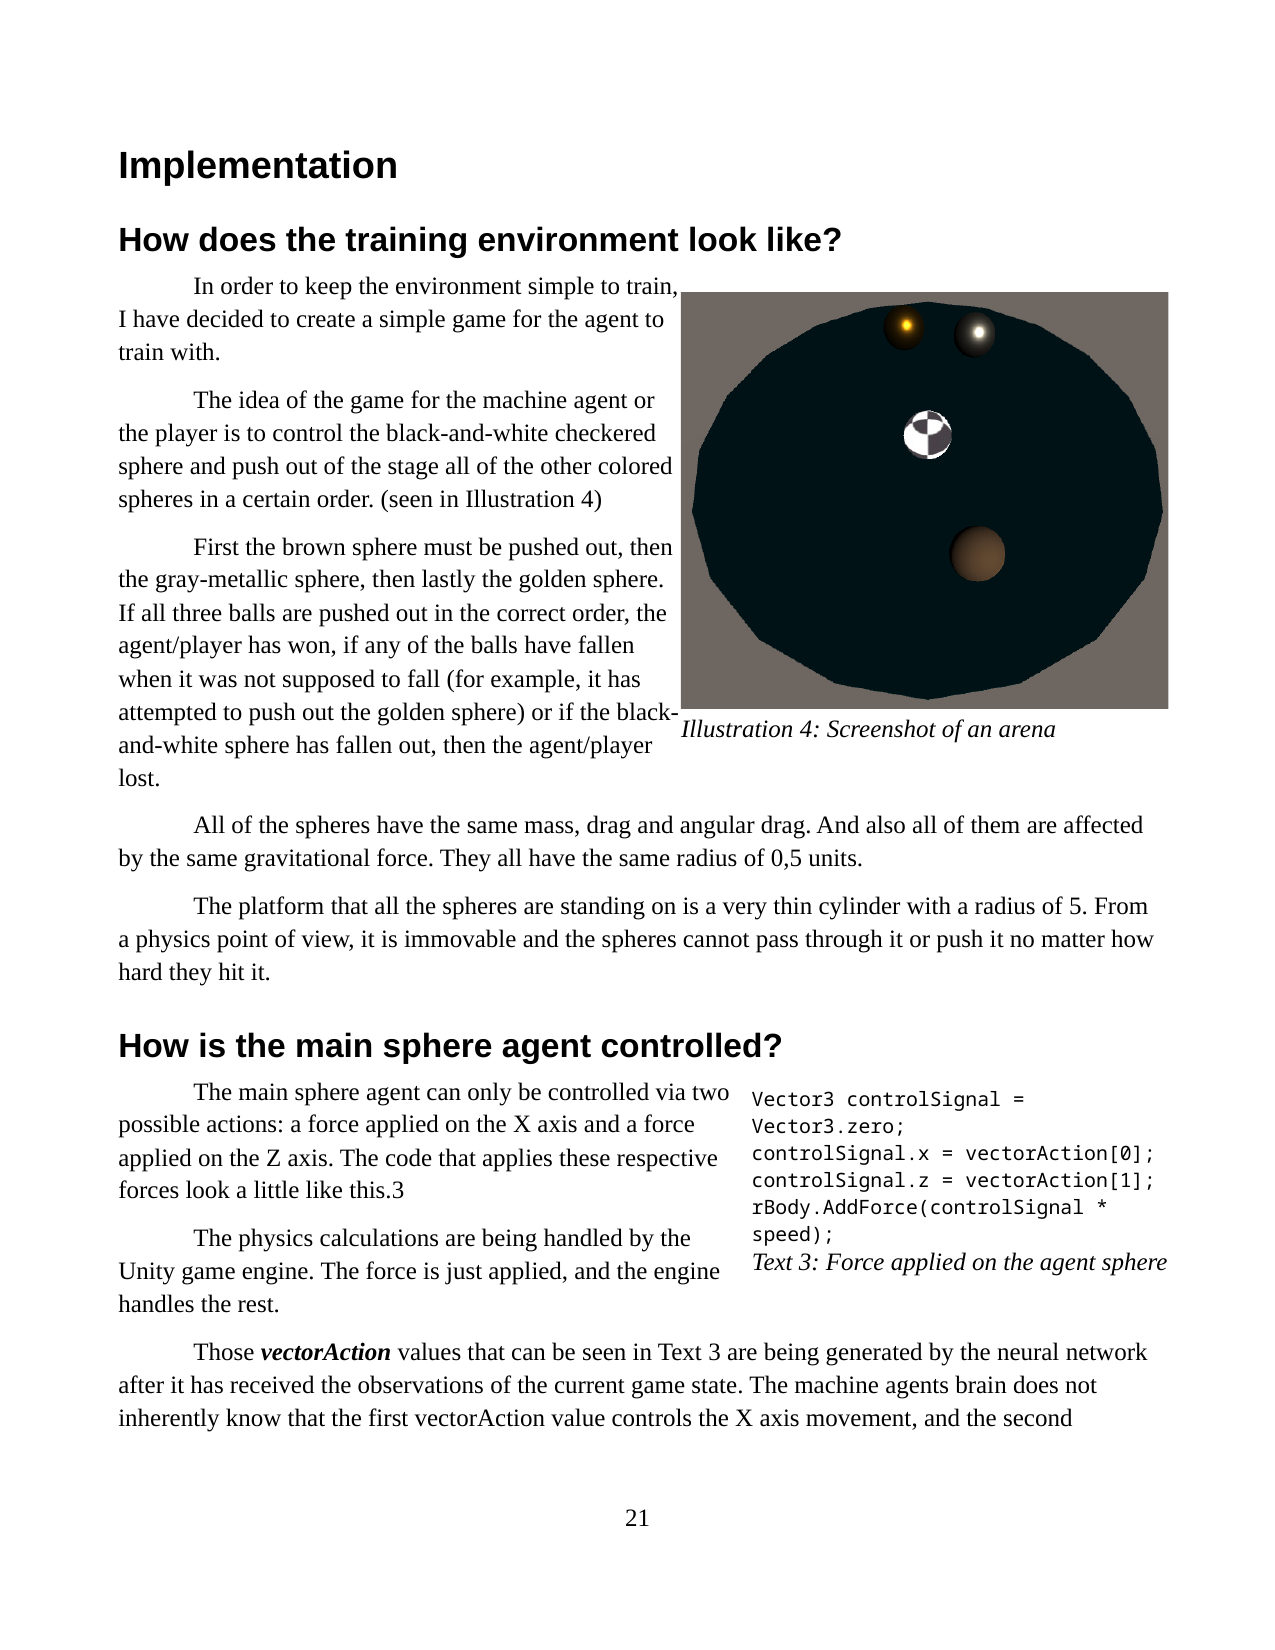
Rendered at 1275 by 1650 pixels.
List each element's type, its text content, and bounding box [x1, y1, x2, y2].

text First the brown sphere must be pushed out, then the gray-metallic sphere, then lastly the golden sphere. If all three balls are pushed out in the correct order, the agent/player has won, if any of the balls have fallen when it was not supposed to fall (for example, it has attempted to push out the golden sphere) or if the black-and-white sphere has fallen out, then the agent/player lost. [118, 532, 1157, 791]
text In order to keep the environment simple to train, I have decided to create a simple game for the agent to train with. [118, 271, 1168, 366]
text The platform that all the spheres are standing on is a very thin cylinder with a radius of 5. From a physics point of view, it is immovable and the spheres cannot pass through it or push it no matter how hard they hit it. [118, 891, 1157, 986]
text The main sphere agent can only be controlled via two possible actions: a force applied on the X axis and a force applied on the Z axis. The code that applies these respective forces look a little like this.3 [118, 1077, 1177, 1204]
subtitle Implementation [118, 143, 1157, 187]
picture [680, 292, 1169, 709]
text All of the spheres have the same mass, drag and angular drag. And also all of them are affected by the same gravitational force. They all have the same radius of 0,5 units. [118, 810, 1157, 872]
text Text 3: Force applied on the agent sphere [752, 1098, 1177, 1276]
subtitle How does the training environment look like? [118, 220, 1157, 259]
text Those vectorAction values that can be seen in Text 3 are being generated by the neural network after it has received the observations of the current game state. The machine agents brain does not inherently know that the first vectorAction value controls the X axis movement, and the second [118, 1337, 1157, 1432]
text The idea of the game for the machine agent or the player is to control the black-and-white checkered sphere and push out of the stage all of the other colored spheres in a certain order. (seen in Illustration 4) [118, 385, 680, 513]
text The physics calculations are being handled by the Unity game engine. The force is just applied, and the engine handles the rest. [118, 1223, 1157, 1318]
text Illustration 4: Screenshot of an arena [681, 709, 1168, 743]
subtitle How is the main sphere agent controlled? [118, 1025, 1157, 1064]
